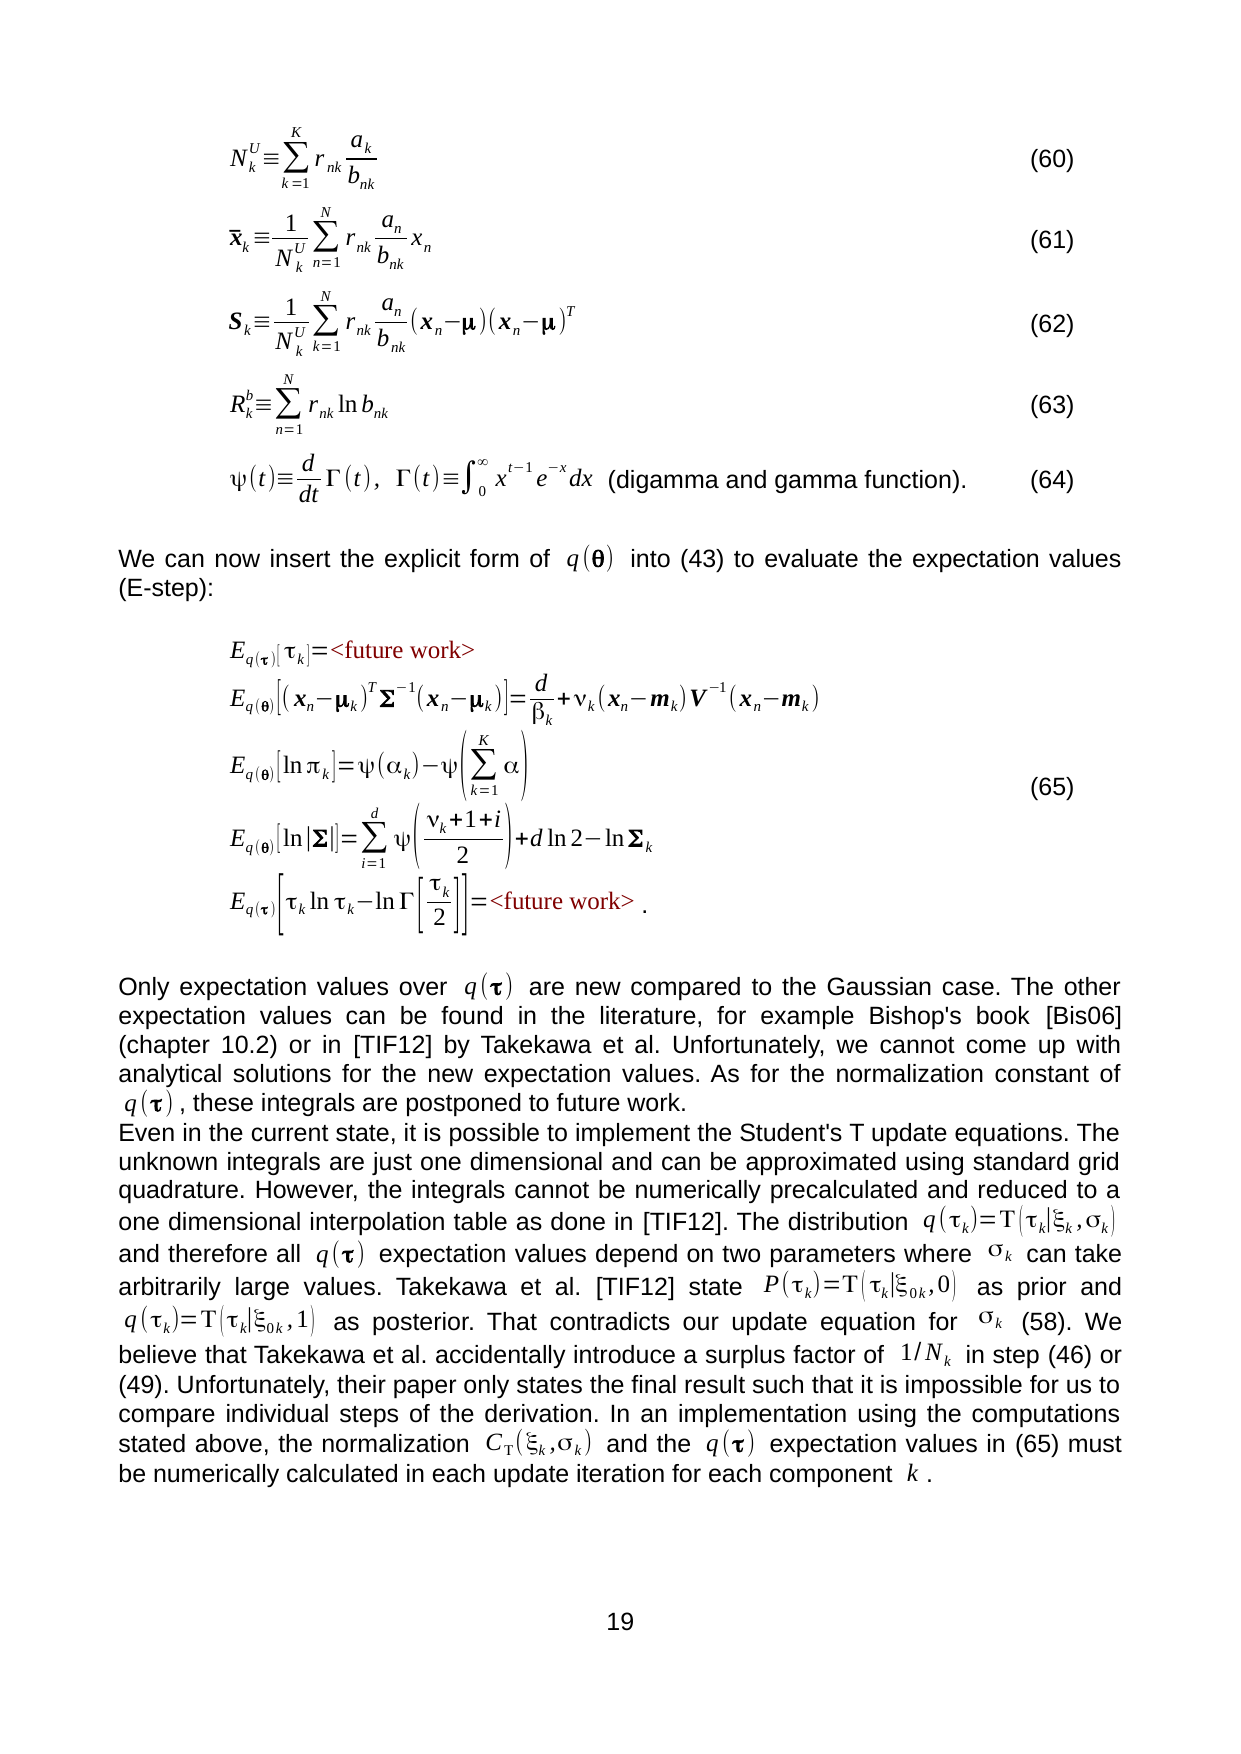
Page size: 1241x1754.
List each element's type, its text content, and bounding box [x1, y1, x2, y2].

table_cell (62) [1024, 281, 1123, 365]
table_cell [217, 365, 1024, 444]
table_header [118, 631, 217, 942]
table_cell (64) [1024, 444, 1123, 514]
table_cell [118, 118, 217, 198]
table_cell [118, 444, 217, 514]
table_header . [217, 631, 1024, 942]
table_cell [118, 365, 217, 444]
text Only expectation values over are new compared to the Gaussian case. The other expectation values can be found in the literature, for example Bishop's book [Bis06] (chapter 10.2) or in [TIF12] by Takekawa et al. Unfortunately, we cannot come up with analytical solutions for the new expectation values. As for the normalization constant of , these integrals are postponed to future work. [118, 971, 1122, 1118]
table_cell (60) [1024, 118, 1123, 198]
table_cell [217, 118, 1024, 198]
table_cell (digamma and gamma function). [217, 444, 1024, 514]
table_cell (61) [1024, 198, 1123, 281]
table_cell [118, 281, 217, 365]
table_cell [217, 281, 1024, 365]
table_cell [118, 198, 217, 281]
table_header (65) [1024, 631, 1123, 942]
text Even in the current state, it is possible to implement the Student's T update equations. The unknown integrals are just one dimensional and can be approximated using standard grid quadrature. However, the integrals cannot be numerically precalculated and reduced to a one dimensional interpolation table as done in [TIF12]. The distribution and therefore all expectation values depend on two parameters where can take arbitrarily large values. Takekawa et al. [TIF12] state as prior and as posterior. That contradicts our update equation for (58). We believe that Takekawa et al. accidentally introduce a surplus factor of in step (46) or (49). Unfortunately, their paper only states the final result such that it is impossible for us to compare individual steps of the derivation. In an implementation using the computations stated above, the normalization and the expectation values in (65) must be numerically calculated in each update iteration for each component . [118, 1118, 1122, 1488]
table_cell [217, 198, 1024, 281]
text We can now insert the explicit form of into (43) to evaluate the expectation values (E-step): [118, 543, 1122, 602]
table_cell (63) [1024, 365, 1123, 444]
